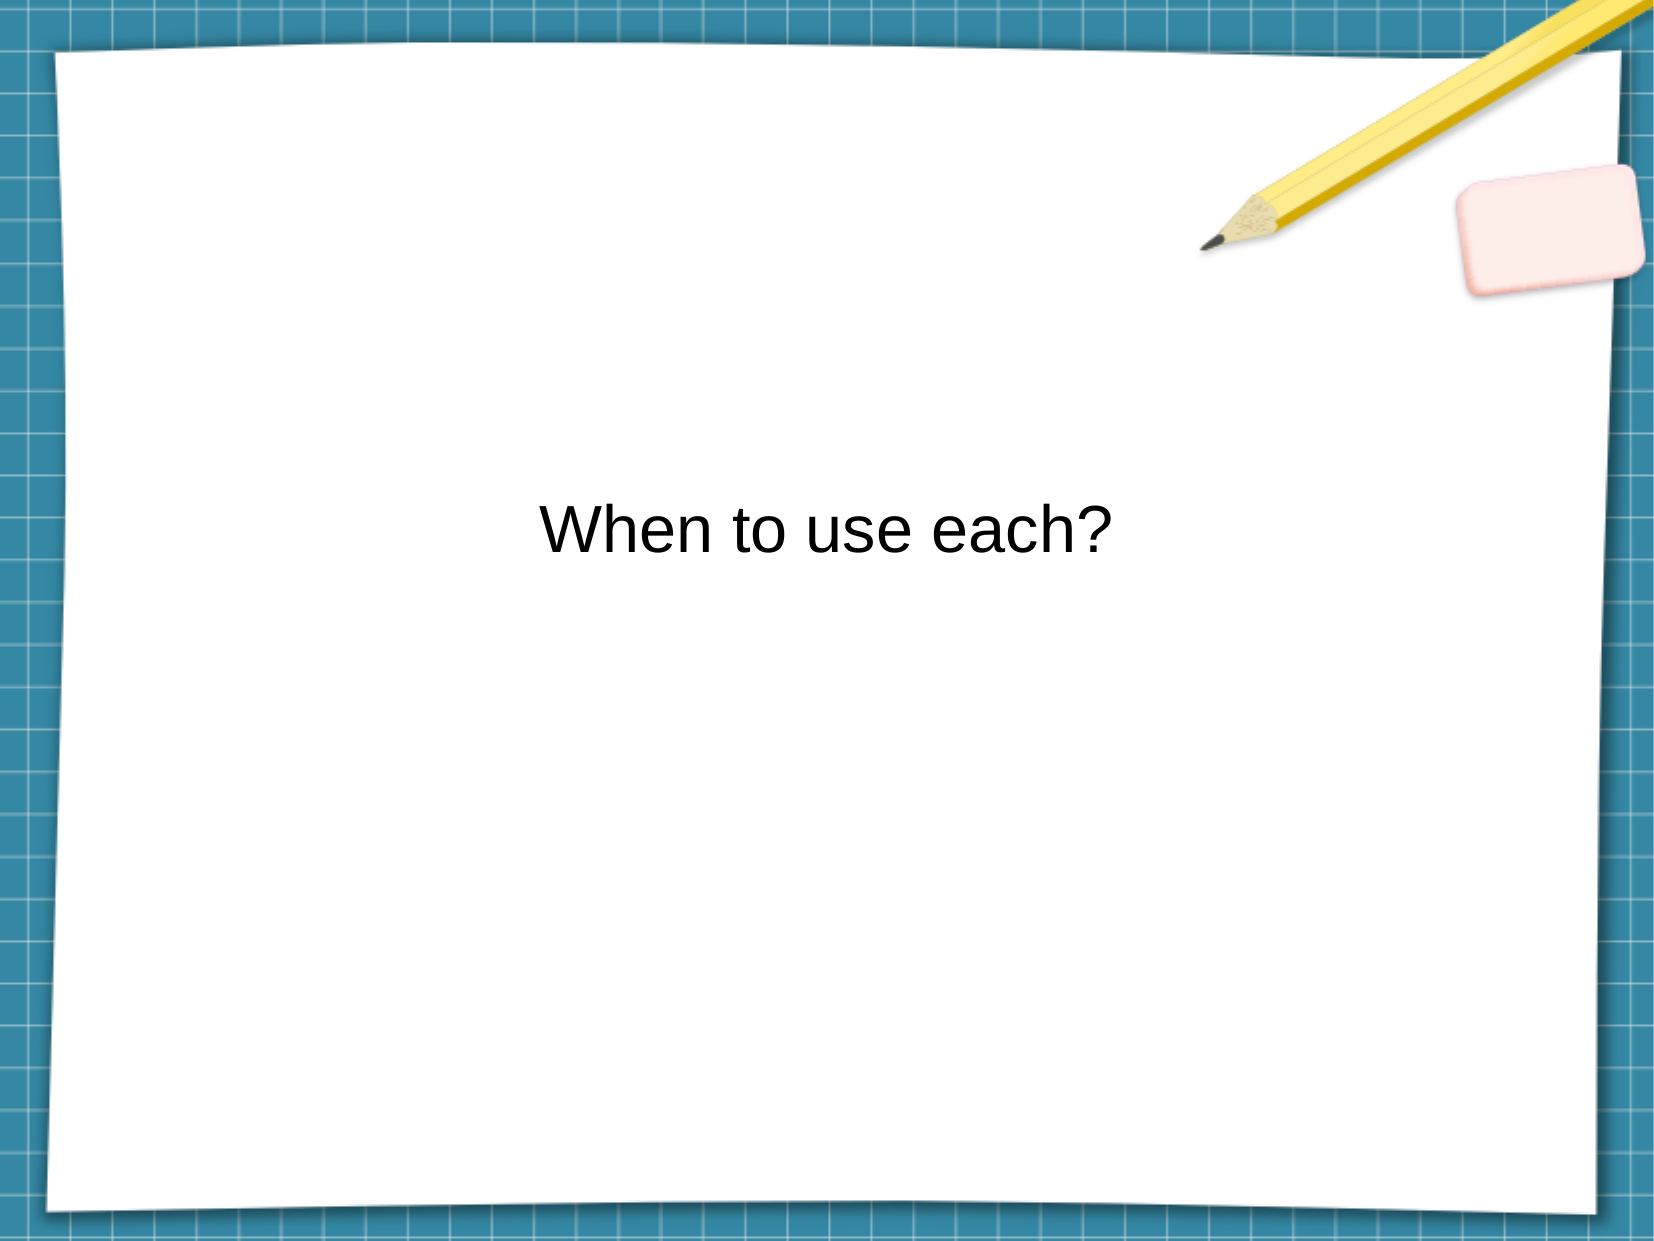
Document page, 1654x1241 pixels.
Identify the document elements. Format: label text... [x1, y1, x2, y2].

subtitle When to use each? [82, 49, 1571, 1010]
picture [0, 0, 1654, 1241]
